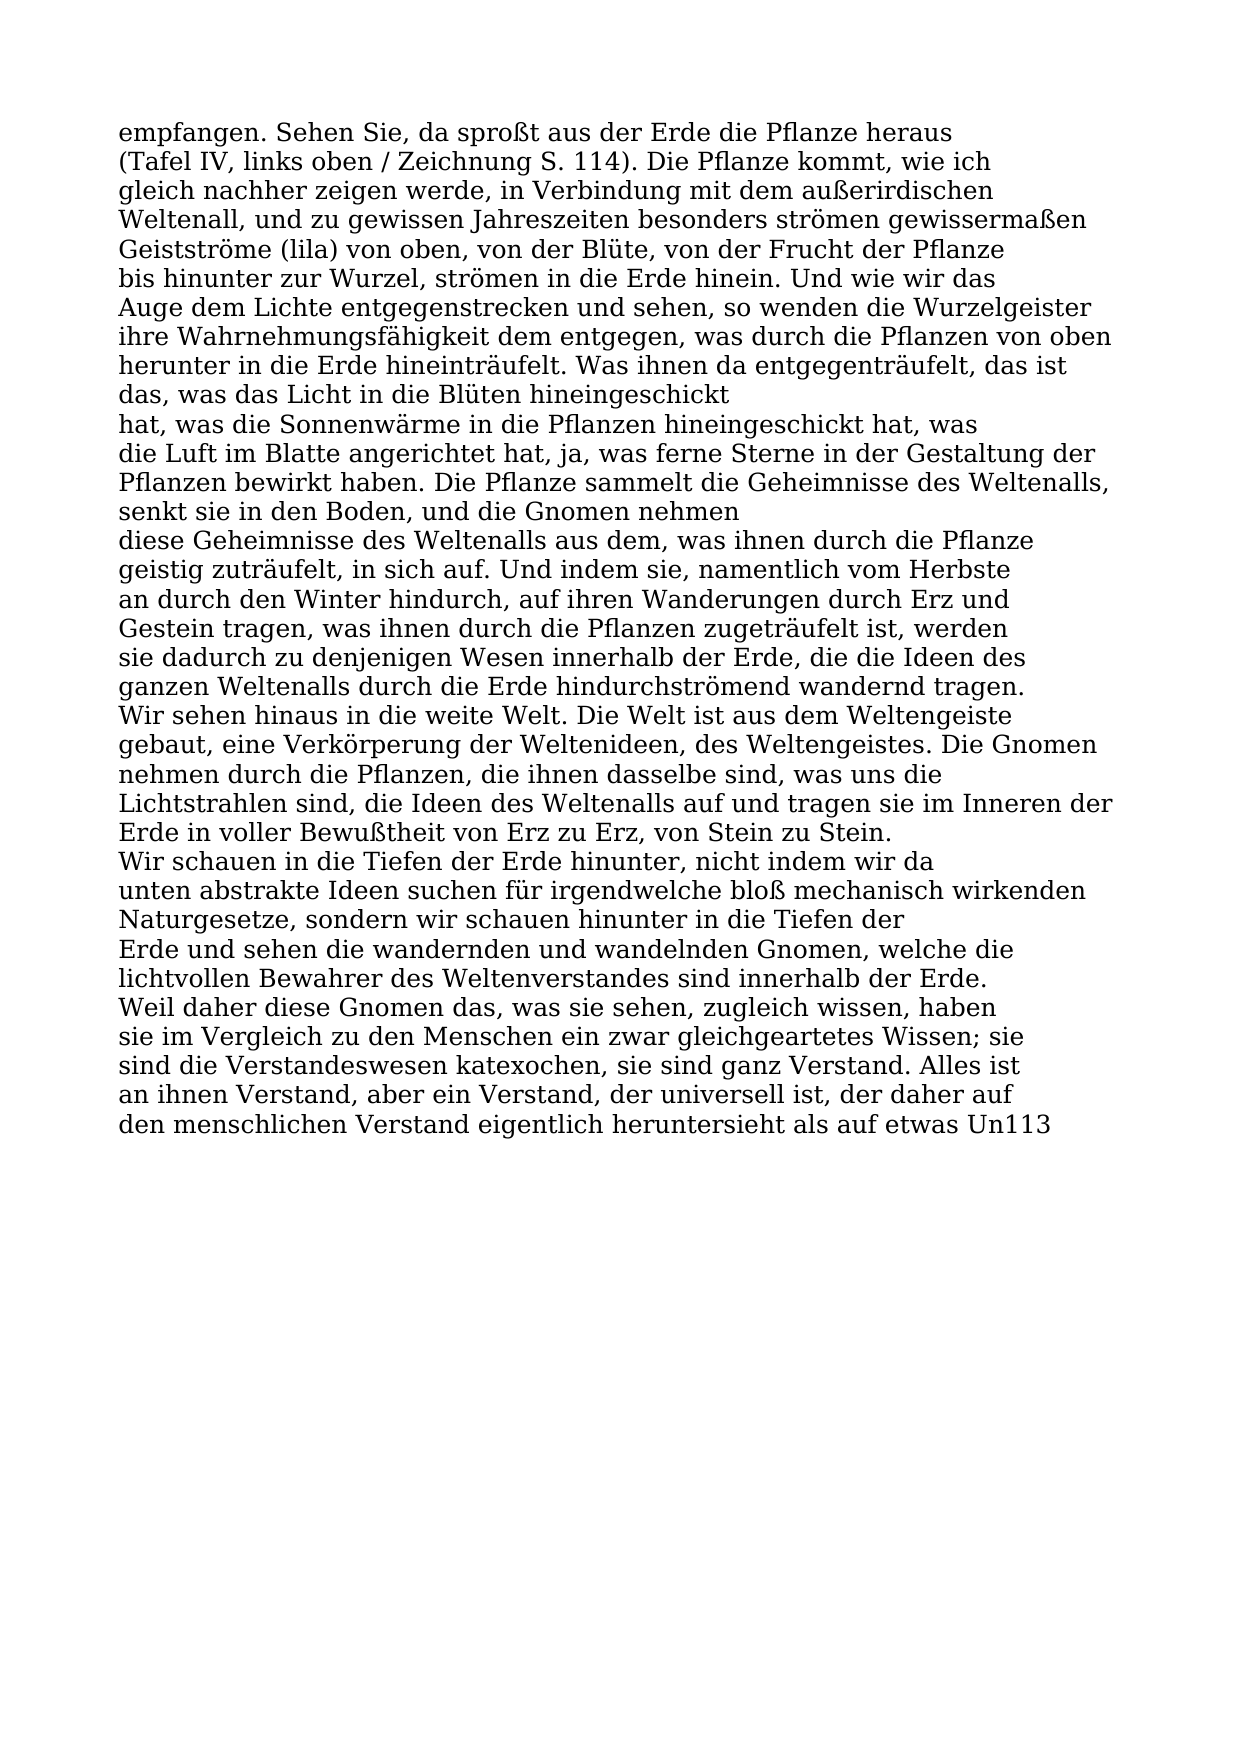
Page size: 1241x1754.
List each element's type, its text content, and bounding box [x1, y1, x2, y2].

text an durch den Winter hindurch, auf ihren Wanderungen durch Erz und [118, 585, 1122, 614]
text Lichtstrahlen sind, die Ideen des Weltenalls auf und tragen sie im Inneren der Erde in voller Bewußtheit von Erz zu Erz, von Stein zu Stein. [118, 789, 1122, 847]
text Weil daher diese Gnomen das, was sie sehen, zugleich wissen, haben [118, 993, 1122, 1022]
text (Tafel IV, links oben / Zeichnung S. 114). Die Pflanze kommt, wie ich [118, 147, 1122, 176]
text Erde und sehen die wandernden und wandelnden Gnomen, welche die [118, 935, 1122, 964]
text bis hinunter zur Wurzel, strömen in die Erde hinein. Und wie wir das [118, 264, 1122, 293]
text sie im Vergleich zu den Menschen ein zwar gleichgeartetes Wissen; sie [118, 1022, 1122, 1051]
text Gestein tragen, was ihnen durch die Pflanzen zugeträufelt ist, werden [118, 614, 1122, 643]
text sie dadurch zu denjenigen Wesen innerhalb der Erde, die die Ideen des [118, 643, 1122, 672]
text lichtvollen Bewahrer des Weltenverstandes sind innerhalb der Erde. [118, 964, 1122, 993]
text unten abstrakte Ideen suchen für irgendwelche bloß mechanisch wirkenden Naturgesetze, sondern wir schauen hinunter in die Tiefen der [118, 876, 1122, 935]
text gleich nachher zeigen werde, in Verbindung mit dem außerirdischen Weltenall, und zu gewissen Jahreszeiten besonders strömen gewissermaßen [118, 176, 1122, 235]
text die Luft im Blatte angerichtet hat, ja, was ferne Sterne in der Gestaltung der Pflanzen bewirkt haben. Die Pflanze sammelt die Geheimnisse des Weltenalls, senkt sie in den Boden, und die Gnomen nehmen [118, 439, 1122, 526]
text den menschlichen Verstand eigentlich heruntersieht als auf etwas Un113 [118, 1110, 1122, 1139]
text Geistströme (lila) von oben, von der Blüte, von der Frucht der Pflanze [118, 235, 1122, 264]
text empfangen. Sehen Sie, da sproßt aus der Erde die Pflanze heraus [118, 118, 1122, 147]
text Auge dem Lichte entgegenstrecken und sehen, so wenden die Wurzelgeister ihre Wahrnehmungsfähigkeit dem entgegen, was durch die Pflanzen von oben herunter in die Erde hineinträufelt. Was ihnen da entgegenträufelt, das ist das, was das Licht in die Blüten hineingeschickt [118, 293, 1122, 410]
text Wir schauen in die Tiefen der Erde hinunter, nicht indem wir da [118, 847, 1122, 876]
text hat, was die Sonnenwärme in die Pflanzen hineingeschickt hat, was [118, 410, 1122, 439]
text ganzen Weltenalls durch die Erde hindurchströmend wandernd tragen. [118, 672, 1122, 701]
text sind die Verstandeswesen katexochen, sie sind ganz Verstand. Alles ist [118, 1051, 1122, 1081]
text an ihnen Verstand, aber ein Verstand, der universell ist, der daher auf [118, 1081, 1122, 1110]
text Wir sehen hinaus in die weite Welt. Die Welt ist aus dem Weltengeiste [118, 701, 1122, 731]
text geistig zuträufelt, in sich auf. Und indem sie, namentlich vom Herbste [118, 556, 1122, 585]
text diese Geheimnisse des Weltenalls aus dem, was ihnen durch die Pflanze [118, 526, 1122, 556]
text gebaut, eine Verkörperung der Weltenideen, des Weltengeistes. Die Gnomen nehmen durch die Pflanzen, die ihnen dasselbe sind, was uns die [118, 731, 1122, 789]
